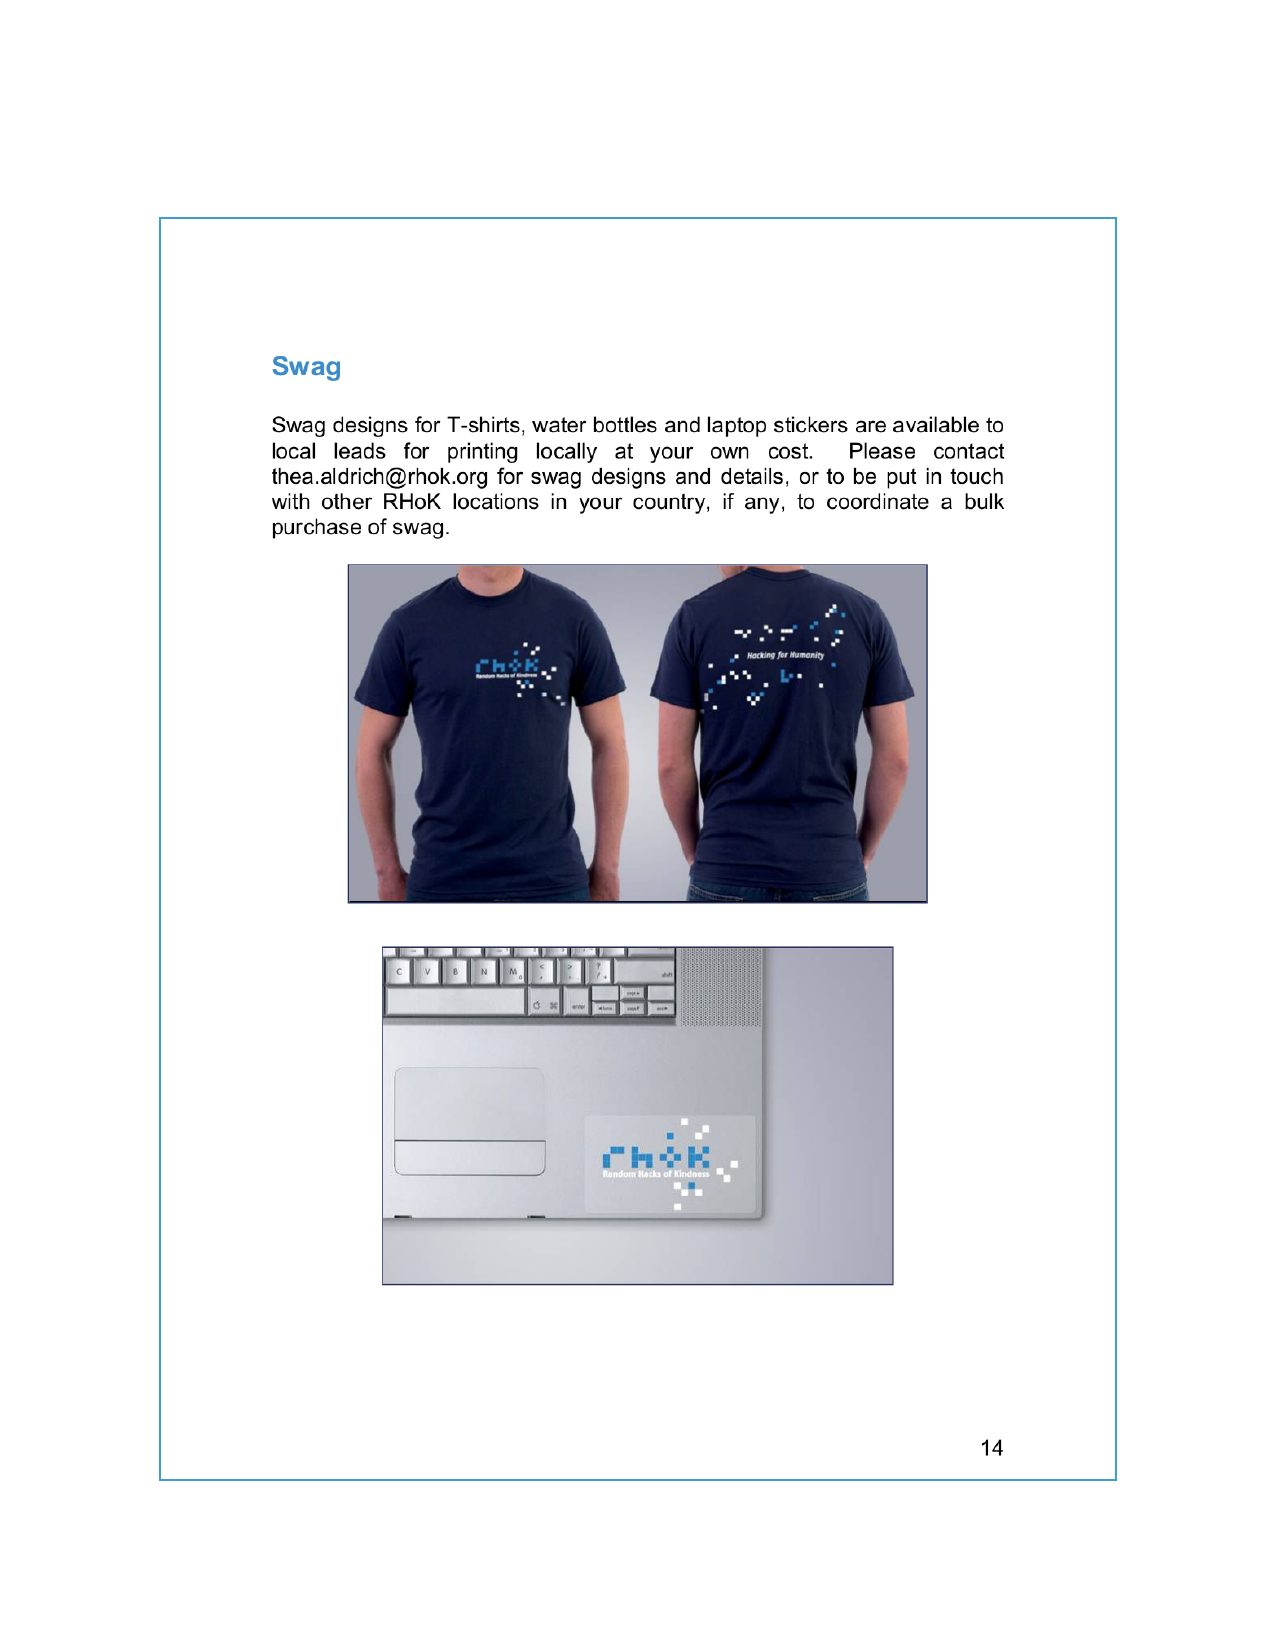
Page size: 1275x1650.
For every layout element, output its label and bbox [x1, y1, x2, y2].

picture [118, 176, 1157, 1522]
